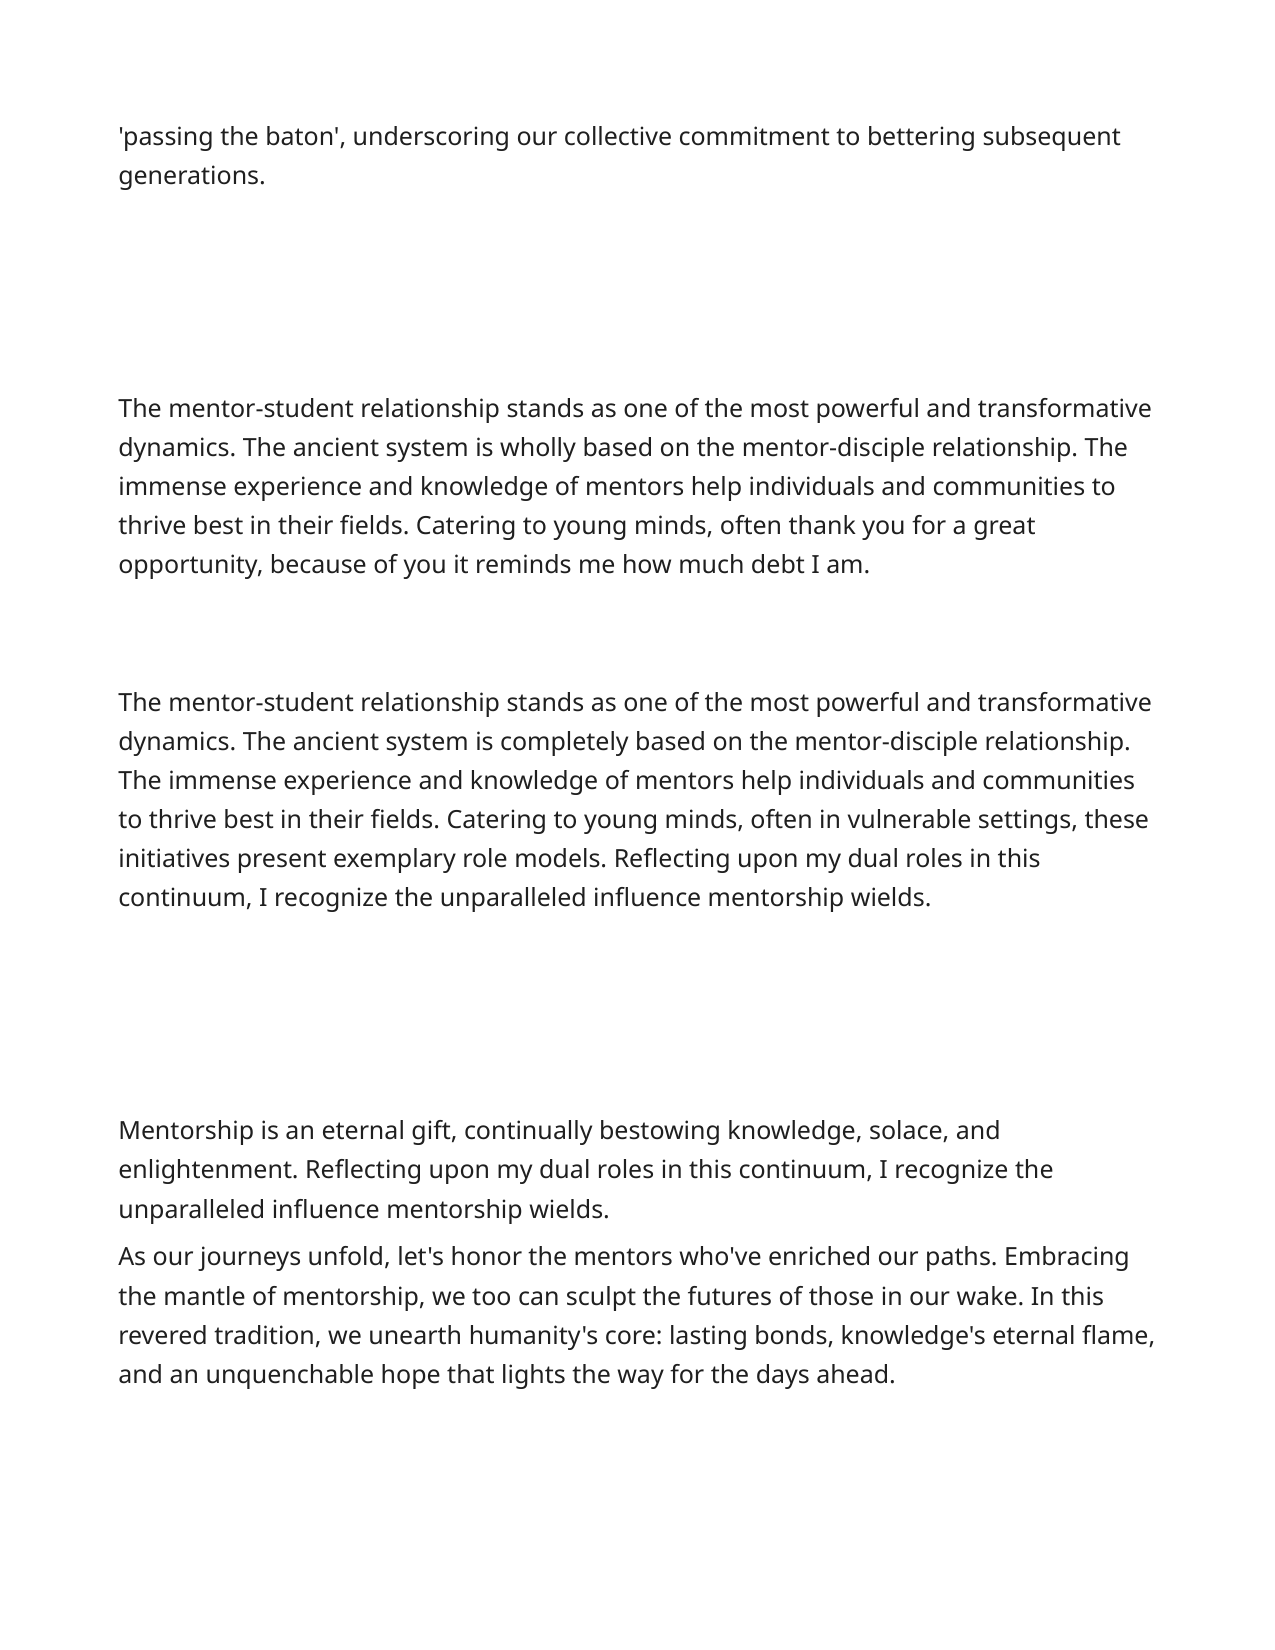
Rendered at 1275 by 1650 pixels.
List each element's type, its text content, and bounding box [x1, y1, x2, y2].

text The mentor-student relationship stands as one of the most powerful and transformative dynamics. The ancient system is completely based on the mentor-disciple relationship. The immense experience and knowledge of mentors help individuals and communities to thrive best in their fields. Catering to young minds, often in vulnerable settings, these initiatives present exemplary role models. Reflecting upon my dual roles in this continuum, I recognize the unparalleled influence mentorship wields. [118, 684, 1157, 914]
text 'passing the baton', underscoring our collective commitment to bettering subsequent generations. [118, 118, 1157, 191]
text The mentor-student relationship stands as one of the most powerful and transformative dynamics. The ancient system is wholly based on the mentor-disciple relationship. The immense experience and knowledge of mentors help individuals and communities to thrive best in their fields. Catering to young minds, often thank you for a great opportunity, because of you it reminds me how much debt I am. [118, 390, 1157, 581]
text Mentorship is an eternal gift, continually bestowing knowledge, solace, and enlightenment. Reflecting upon my dual roles in this continuum, I recognize the unparalleled influence mentorship wields. [118, 1113, 1157, 1225]
text As our journeys unfold, let's honor the mentors who've enriched our paths. Embracing the mantle of mentorship, we too can sculpt the futures of those in our wake. In this revered tradition, we unearth humanity's core: lasting bonds, knowledge's eternal flame, and an unquenchable hope that lights the way for the days ahead. [118, 1239, 1157, 1391]
